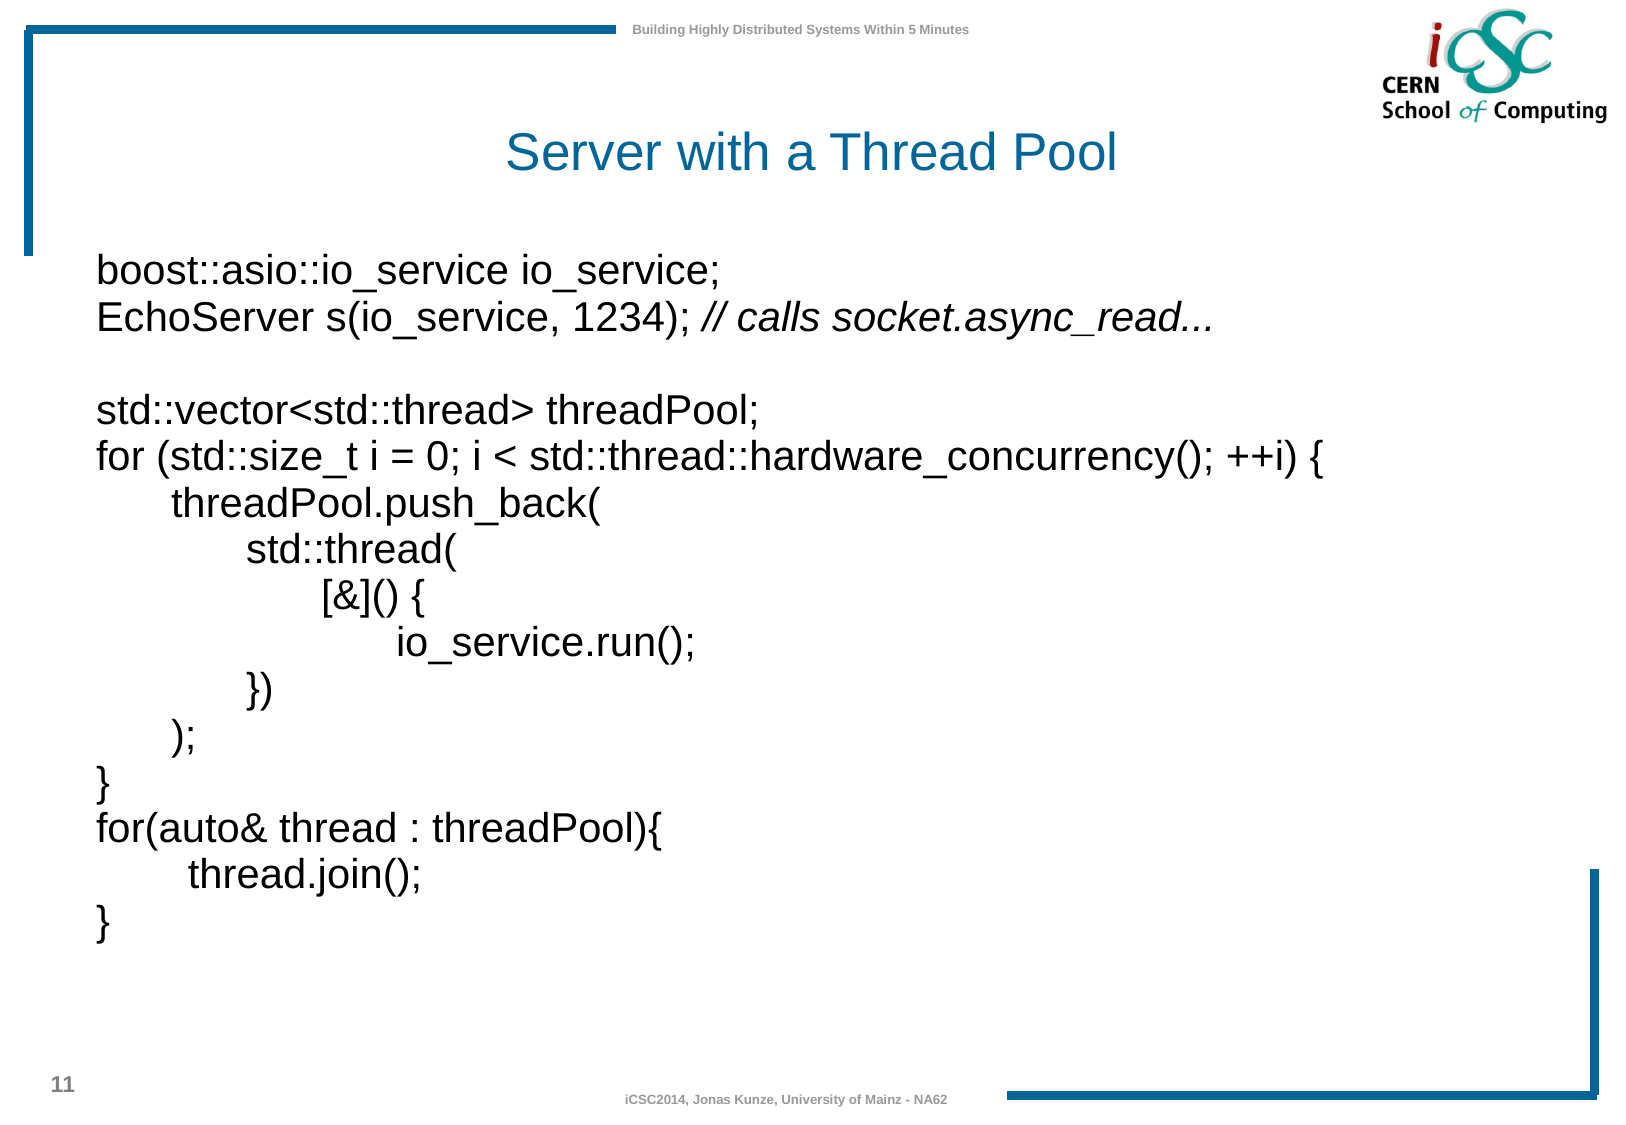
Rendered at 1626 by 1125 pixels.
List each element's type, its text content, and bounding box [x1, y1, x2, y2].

title Server with a Thread Pool [81, 44, 1544, 233]
picture [1381, 8, 1608, 125]
text_box boost::asio::io_service io_service; EchoServer s(io_service, 1234); // calls socket.async_read... std::vector<std::thread> threadPool; for (std::size_t i = 0; i < std::thread::hardware_concurrency(); ++i) { threadPool.push_back( std::thread( [&]() { io_service.run(); }) ); } for(auto& thread : threadPool){ thread.join(); } [81, 239, 1402, 1125]
